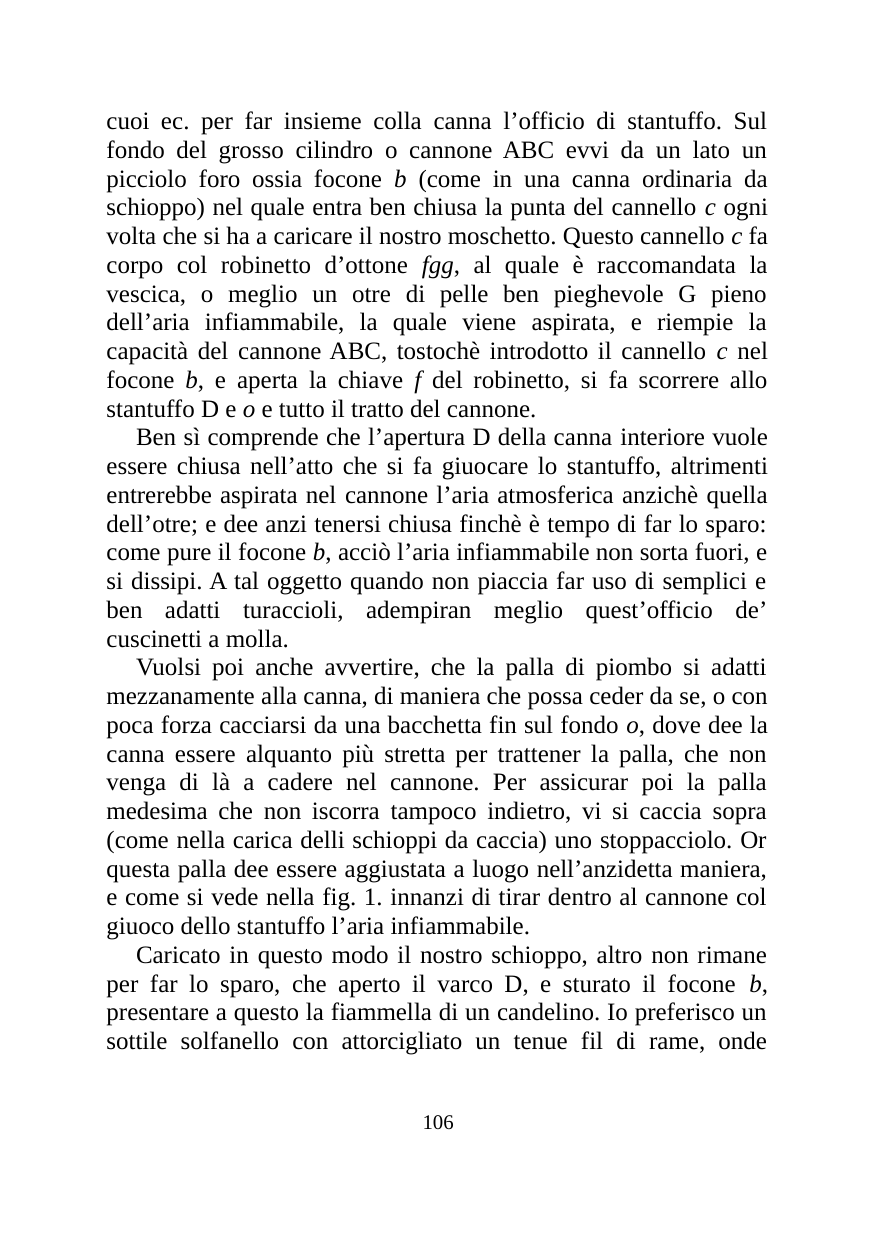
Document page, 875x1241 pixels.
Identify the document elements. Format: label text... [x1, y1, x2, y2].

text Ben sì comprende che l’apertura D della canna interiore vuole essere chiusa nell’atto che si fa giuocare lo stantuffo, altrimenti entrerebbe aspirata nel cannone l’aria atmosferica anzichè quella dell’otre; e dee anzi tenersi chiusa finchè è tempo di far lo sparo: come pure il focone b, acciò l’aria infiammabile non sorta fuori, e si dissipi. A tal oggetto quando non piaccia far uso di semplici e ben adatti turaccioli, adempiran meglio quest’officio de’ cuscinetti a molla. [106, 422, 768, 652]
text Caricato in questo modo il nostro schioppo, altro non rimane per far lo sparo, che aperto il varco D, e sturato il focone b, presentare a questo la fiammella di un candelino. Io preferisco un sottile solfanello con attorcigliato un tenue fil di rame, onde [106, 940, 768, 1055]
text cuoi ec. per far insieme colla canna l’officio di stantuffo. Sul fondo del grosso cilindro o cannone ABC evvi da un lato un picciolo foro ossia focone b (come in una canna ordinaria da schioppo) nel quale entra ben chiusa la punta del cannello c ogni volta che si ha a caricare il nostro moschetto. Questo cannello c fa corpo col robinetto d’ottone fgg, al quale è raccomandata la vescica, o meglio un otre di pelle ben pieghevole G pieno dell’aria infiammabile, la quale viene aspirata, e riempie la capacità del cannone ABC, tostochè introdotto il cannello c nel focone b, e aperta la chiave f del robinetto, si fa scorrere allo stantuffo D e o e tutto il tratto del cannone. [106, 106, 768, 422]
text Vuolsi poi anche avvertire, che la palla di piombo si adatti mezzanamente alla canna, di maniera che possa ceder da se, o con poca forza cacciarsi da una bacchetta fin sul fondo o, dove dee la canna essere alquanto più stretta per trattener la palla, che non venga di là a cadere nel cannone. Per assicurar poi la palla medesima che non iscorra tampoco indietro, vi si caccia sopra (come nella carica delli schioppi da caccia) uno stoppacciolo. Or questa palla dee essere aggiustata a luogo nell’anzidetta maniera, e come si vede nella fig. 1. innanzi di tirar dentro al cannone col giuoco dello stantuffo l’aria infiammabile. [106, 652, 768, 940]
